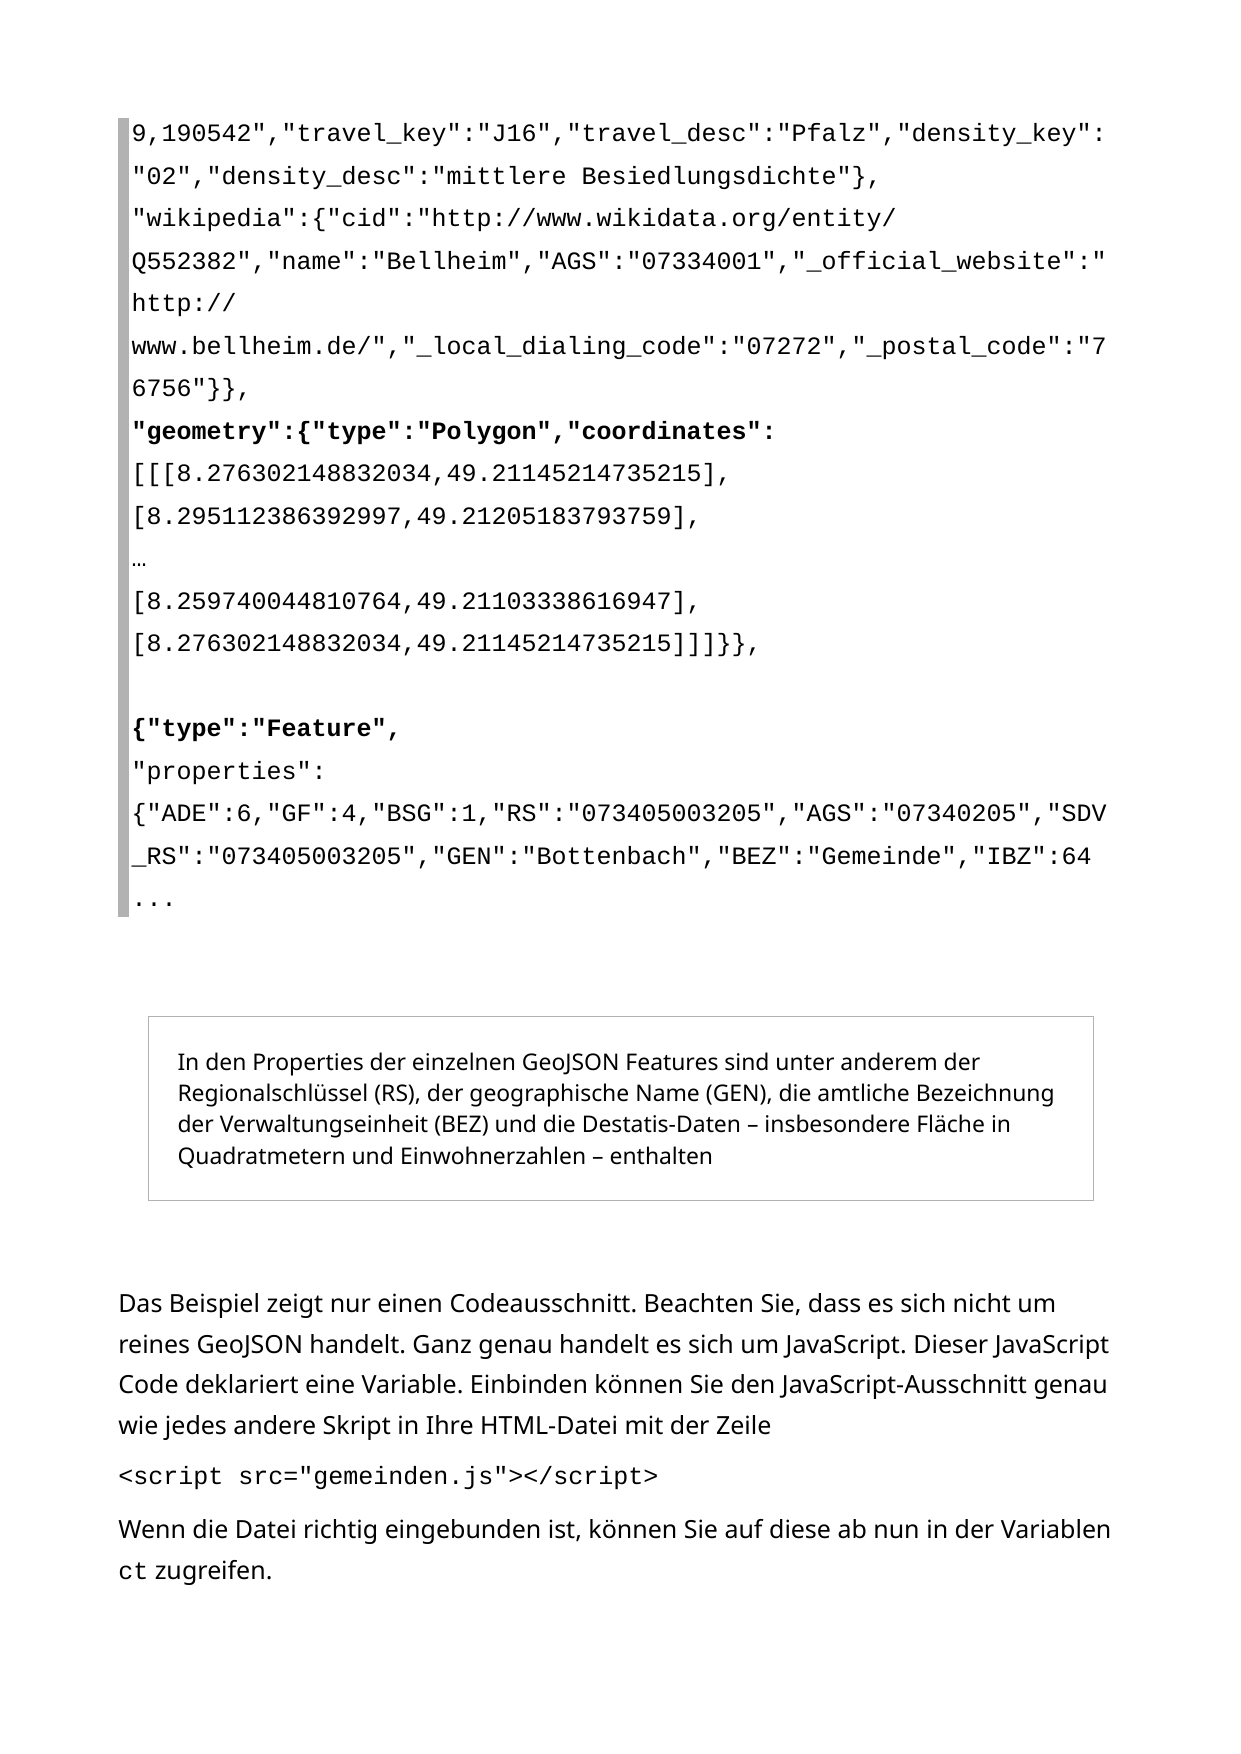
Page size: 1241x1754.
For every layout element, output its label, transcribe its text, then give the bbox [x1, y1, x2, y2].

text [8.259740044810764,49.21103338616947],[8.276302148832034,49.21145214735215]]]}}, [129, 586, 1122, 659]
text Wenn die Datei richtig eingebunden ist, können Sie auf diese ab nun in der Variablen ct zugreifen. [118, 1512, 1122, 1587]
text "properties":{"ADE":6,"GF":4,"BSG":1,"RS":"073405003205","AGS":"07340205","SDV_RS":"073405003205","GEN":"Bottenbach","BEZ":"Gemeinde","IBZ":64 [129, 756, 1122, 872]
text Das Beispiel zeigt nur einen Codeausschnitt. Beachten Sie, dass es sich nicht um reines GeoJSON handelt. Ganz genau handelt es sich um JavaScript. Dieser JavaScript Code deklariert eine Variable. Einbinden können Sie den JavaScript-Ausschnitt genau wie jedes andere Skript in Ihre HTML-Datei mit der Zeile [118, 1285, 1122, 1442]
text {"type":"Feature", [129, 713, 1122, 744]
text 9,190542","travel_key":"J16","travel_desc":"Pfalz","density_key":"02","density_desc":"mittlere Besiedlungsdichte"}, [129, 118, 1122, 192]
text <script src="gemeinden.js"></script> [118, 1463, 1122, 1492]
text In den Properties der einzelnen GeoJSON Features sind unter anderem der Regionalschlüssel (RS), der geographische Name (GEN), die amtliche Bezeichnung der Verwaltungseinheit (BEZ) und die Destatis-Daten – insbesondere Fläche in Quadratmetern und Einwohnerzahlen – enthalten [149, 1017, 1093, 1200]
text "geometry":{"type":"Polygon","coordinates":[[[8.276302148832034,49.21145214735215],[8.295112386392997,49.21205183793759], [129, 416, 1122, 532]
text … [129, 543, 1122, 574]
text ... [129, 883, 1122, 917]
text "wikipedia":{"cid":"http://www.wikidata.org/entity/Q552382","name":"Bellheim","AGS":"07334001","_official_website":"http://www.bellheim.de/","_local_dialing_code":"07272","_postal_code":"76756"}}, [129, 203, 1122, 404]
